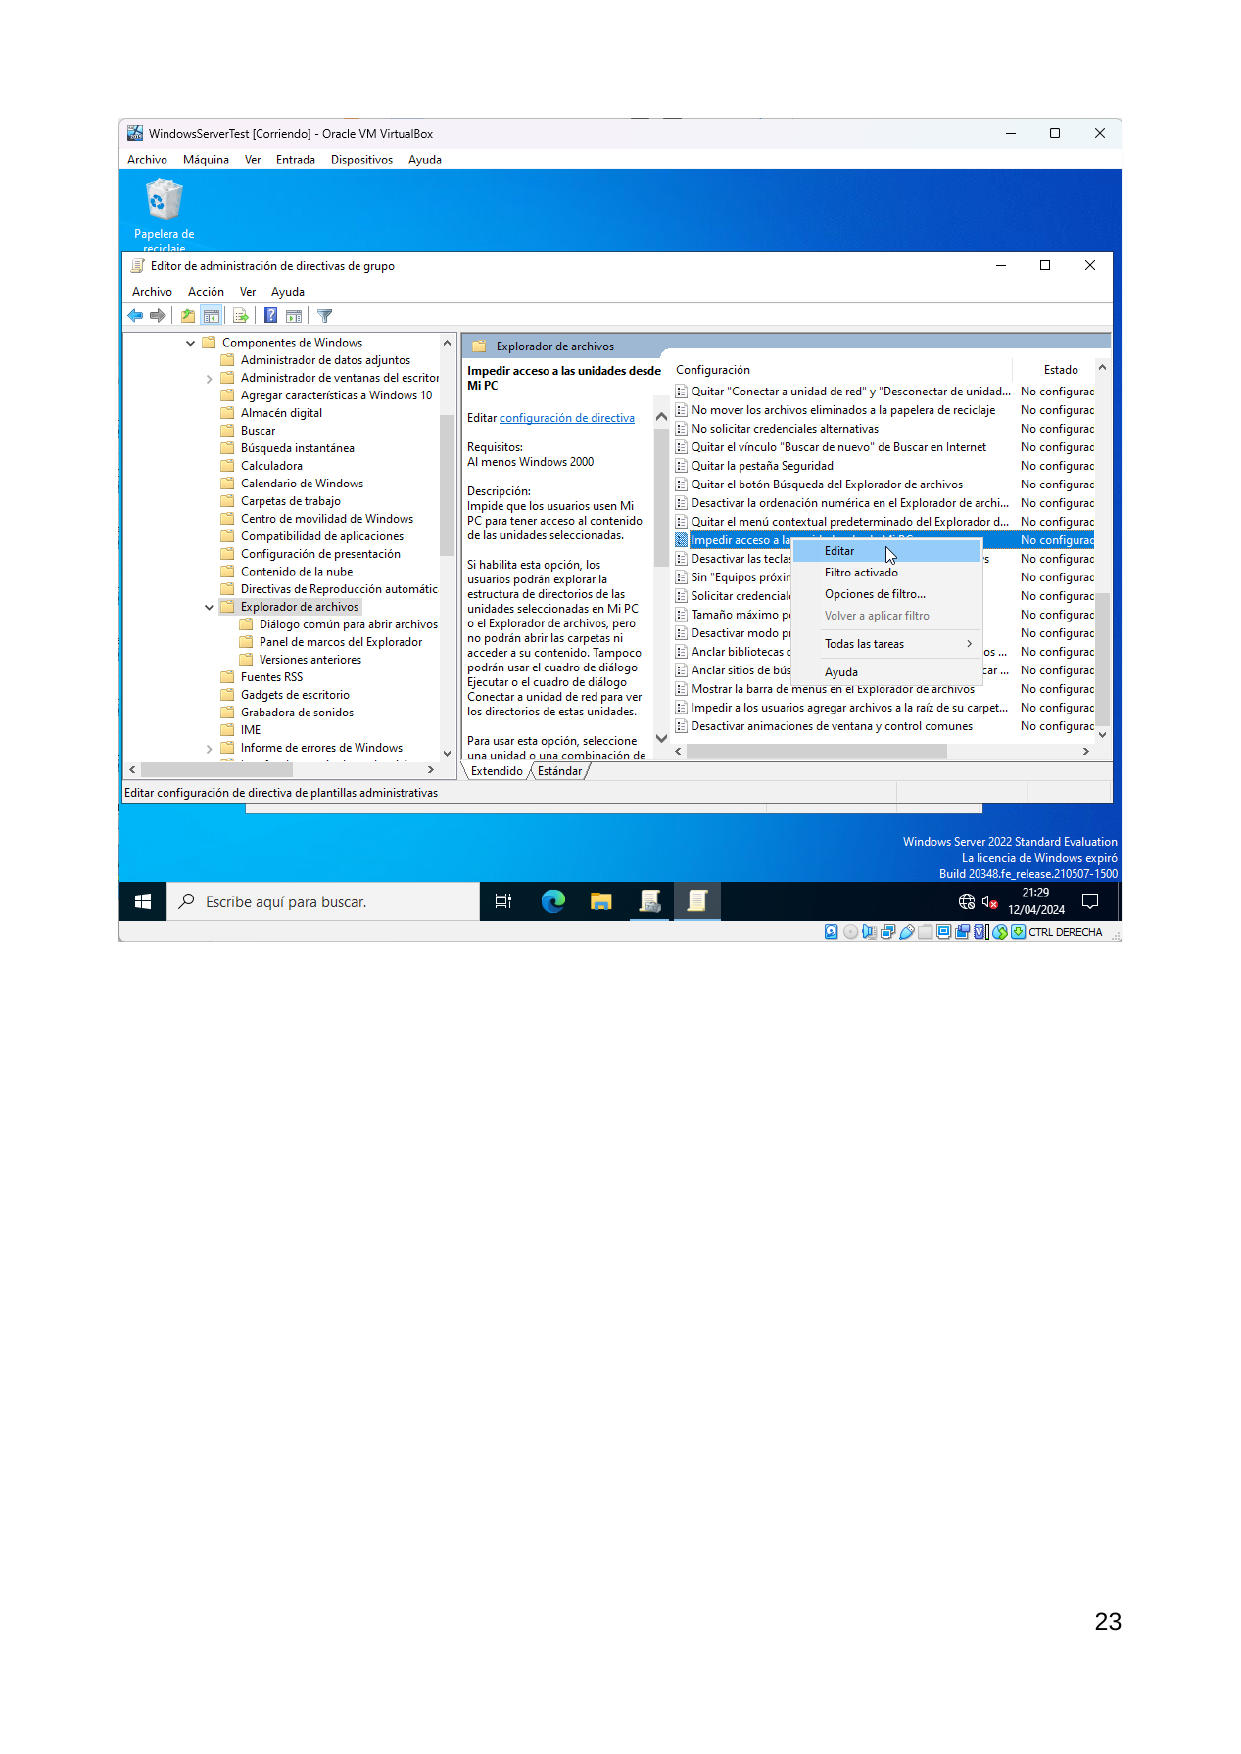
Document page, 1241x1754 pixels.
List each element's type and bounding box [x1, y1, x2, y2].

picture [147, 179, 182, 219]
picture [118, 118, 1123, 942]
